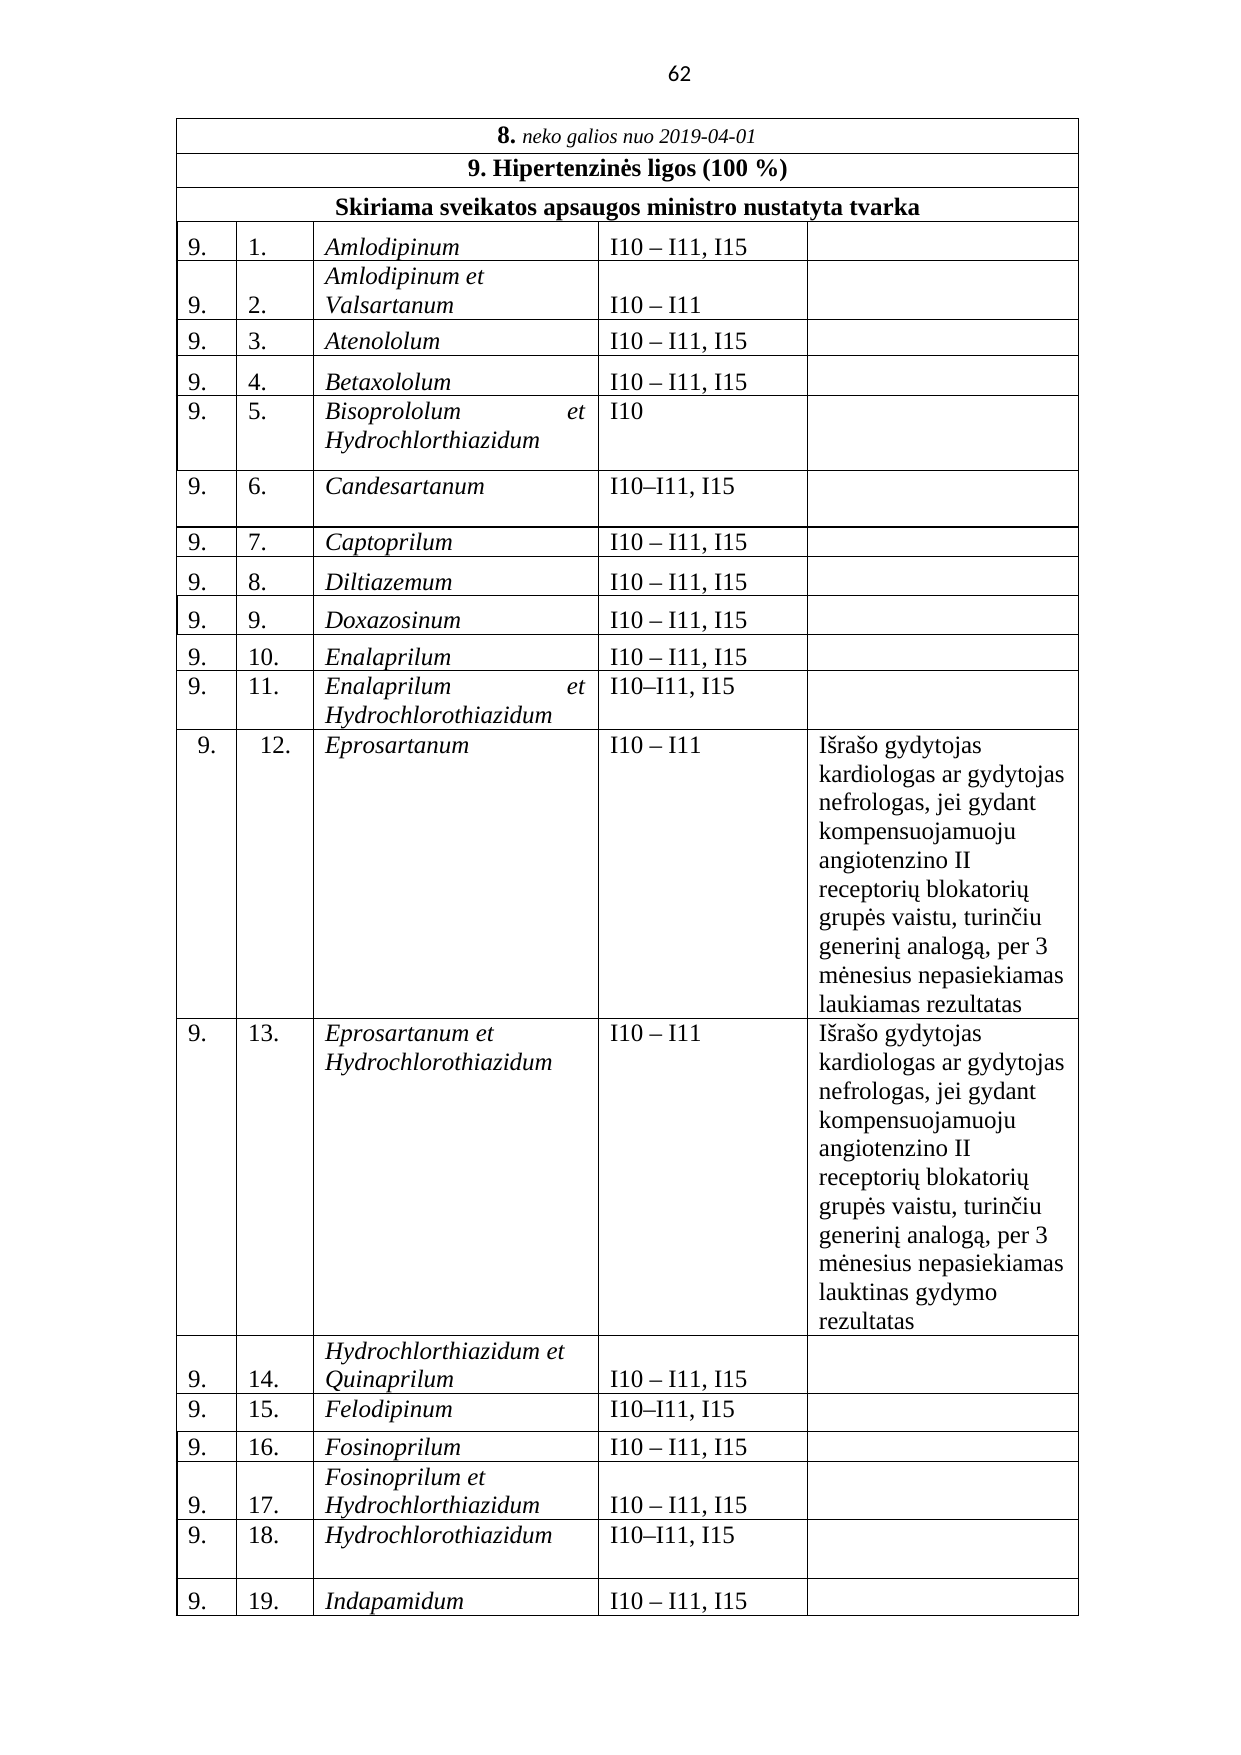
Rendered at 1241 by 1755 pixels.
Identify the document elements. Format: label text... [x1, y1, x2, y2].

table_cell [1099, 118, 1103, 152]
table_cell [1099, 556, 1103, 595]
table_cell [1093, 153, 1099, 187]
table_cell [1093, 1431, 1099, 1461]
table_cell [1079, 595, 1083, 634]
table_cell I10 – I11, I15 [599, 1462, 807, 1519]
table_cell [1109, 1431, 1123, 1461]
table_cell 9. [178, 1462, 236, 1519]
table_cell [808, 557, 1078, 595]
table_cell Išrašo gydytojas kardiologas ar gydytojas nefrologas, jei gydant kompensuojamuoju angiotenzino II receptorių blokatorių grupės vaistu, turinčiu generinį analogą, per 3 mėnesius nepasiekiamas laukiamas rezultatas [808, 730, 1078, 1017]
table_cell 9. [178, 1432, 236, 1461]
table_cell 9. [177, 557, 236, 595]
table_cell Diltiazemum [314, 557, 598, 595]
table_cell 9. [178, 596, 236, 634]
table_cell [808, 356, 1078, 395]
table_cell [1109, 260, 1123, 319]
table_cell [1084, 319, 1088, 355]
table_cell [1109, 470, 1123, 526]
table_cell I10 – I11, I15 [599, 635, 807, 670]
table_cell [1093, 221, 1099, 260]
table_cell [1093, 355, 1099, 395]
table_cell [1109, 1461, 1123, 1519]
table_cell Betaxololum [314, 356, 598, 395]
table_cell [1103, 260, 1109, 319]
table_cell [1093, 260, 1099, 319]
table_cell [1103, 1393, 1109, 1431]
table_cell [1084, 526, 1088, 556]
table_cell [1093, 1578, 1099, 1615]
table_cell 8. [237, 557, 313, 595]
table_cell [1109, 1578, 1123, 1615]
table_cell [1103, 1335, 1109, 1393]
table_cell Eprosartanum et Hydrochlorothiazidum [314, 1019, 598, 1335]
table_cell 9. [177, 635, 236, 670]
table_cell I10 – I11 [599, 1019, 807, 1335]
table_cell [1103, 729, 1109, 1017]
table_cell I10 – I11, I15 [599, 1336, 807, 1393]
table_cell [1109, 1519, 1123, 1578]
table_cell I10 – I11 [599, 730, 807, 1017]
table_cell 9. [177, 528, 236, 556]
table_cell I10 – I11, I15 [599, 356, 807, 395]
table_cell [1079, 1519, 1083, 1578]
table_cell [1093, 526, 1099, 556]
table_cell [1093, 118, 1099, 152]
table_cell Hydrochlorothiazidum [314, 1520, 598, 1578]
table_cell 4. [237, 356, 313, 395]
table_cell [1109, 355, 1123, 395]
table_cell [1088, 526, 1093, 556]
table_cell 11. [237, 671, 313, 729]
table_cell [1103, 1018, 1109, 1335]
table_cell [1093, 1461, 1099, 1519]
table_cell [1079, 221, 1083, 260]
table_cell [1103, 1461, 1109, 1519]
table_cell [1079, 395, 1083, 470]
table_cell Skiriama sveikatos apsaugos ministro nustatyta tvarka [177, 188, 1078, 221]
table_cell Captoprilum [314, 528, 598, 556]
table_cell [1103, 670, 1109, 729]
table_cell Išrašo gydytojas kardiologas ar gydytojas nefrologas, jei gydant kompensuojamuoju angiotenzino II receptorių blokatorių grupės vaistu, turinčiu generinį analogą, per 3 mėnesius nepasiekiamas lauktinas gydymo rezultatas [808, 1019, 1078, 1335]
table_cell [1099, 1578, 1103, 1615]
table_cell 15. [237, 1394, 313, 1431]
table_cell [1103, 1519, 1109, 1578]
table_cell [1109, 118, 1123, 152]
table_cell [1099, 729, 1103, 1017]
table_cell [1109, 634, 1123, 670]
table_cell [1103, 595, 1109, 634]
table_cell 9. [177, 1019, 236, 1335]
table_cell [1093, 729, 1099, 1017]
table_cell [1079, 260, 1083, 319]
table_cell Amlodipinum et Valsartanum [314, 261, 598, 319]
table_cell [1088, 595, 1093, 634]
table_cell 9. [178, 222, 236, 260]
table_cell [1088, 221, 1093, 260]
table_cell I10 – I11, I15 [599, 557, 807, 595]
table_cell I10 – I11, I15 [599, 1579, 807, 1615]
table_cell [1099, 470, 1103, 526]
table_cell [1109, 1335, 1123, 1393]
table_cell [1088, 670, 1093, 729]
table_cell Candesartanum [314, 471, 598, 526]
table_cell [1084, 1461, 1088, 1519]
table_cell [1079, 556, 1083, 595]
table_cell [1099, 1519, 1103, 1578]
table_cell [808, 320, 1078, 355]
table_cell [1103, 470, 1109, 526]
table_cell [1103, 556, 1109, 595]
table_cell [808, 635, 1078, 670]
table_cell 9. [178, 1579, 236, 1615]
table_cell [1088, 1431, 1093, 1461]
table_cell I10–I11, I15 [599, 471, 807, 526]
table_cell I10 [599, 396, 807, 470]
table_cell [1084, 1431, 1088, 1461]
table_cell [1093, 634, 1099, 670]
table_cell Amlodipinum [314, 222, 598, 260]
table_cell 9. [177, 1394, 236, 1431]
table_cell 10. [237, 635, 313, 670]
table_cell [1109, 670, 1123, 729]
table_cell [1103, 526, 1109, 556]
table_cell [1088, 1018, 1093, 1335]
table_cell I10–I11, I15 [599, 1520, 807, 1578]
table_cell [1084, 118, 1088, 152]
table_cell [1079, 187, 1083, 221]
table_cell [1084, 187, 1088, 221]
table_cell [808, 1520, 1078, 1578]
table_cell Indapamidum [314, 1579, 598, 1615]
table_cell [1084, 470, 1088, 526]
table_cell [1084, 1519, 1088, 1578]
table_cell I10–I11, I15 [599, 671, 807, 729]
table_cell [1084, 556, 1088, 595]
table_cell 9. [178, 356, 236, 395]
table_cell [1079, 319, 1083, 355]
table_cell 9. [237, 596, 313, 634]
table_cell [1103, 355, 1109, 395]
table_cell [1109, 221, 1123, 260]
table_cell [1103, 221, 1109, 260]
table_cell [1079, 526, 1083, 556]
table_cell [1088, 319, 1093, 355]
table_cell [1088, 1393, 1093, 1431]
table_cell [1084, 395, 1088, 470]
table_cell [1093, 319, 1099, 355]
table_cell [808, 1432, 1078, 1461]
table_cell [1088, 395, 1093, 470]
table_cell 18. [237, 1520, 313, 1578]
table_cell [1079, 729, 1083, 1017]
table_cell 1. [237, 222, 313, 260]
table_cell [1099, 395, 1103, 470]
table_cell 8. neko galios nuo 2019-04-01 [177, 119, 1078, 152]
table_cell [1088, 729, 1093, 1017]
table_cell I10 – I11, I15 [599, 222, 807, 260]
table_cell [1093, 1519, 1099, 1578]
table_cell [1084, 1018, 1088, 1335]
table_cell [1099, 153, 1103, 187]
table_cell 7. [237, 528, 313, 556]
table_cell [1093, 187, 1099, 221]
table_cell [1079, 670, 1083, 729]
table_cell 14. [237, 1336, 313, 1393]
table_cell 5. [237, 396, 313, 470]
table_cell [1109, 153, 1123, 187]
table_cell [1099, 221, 1103, 260]
table_cell Enalaprilum et Hydrochlorothiazidum [314, 671, 598, 729]
table_cell Fosinoprilum et Hydrochlorthiazidum [314, 1462, 598, 1519]
table_cell [1099, 1431, 1103, 1461]
table_cell 17. [237, 1462, 313, 1519]
table_cell [1109, 595, 1123, 634]
table_cell [1109, 526, 1123, 556]
table_cell I10 – I11, I15 [599, 528, 807, 556]
table_cell [1103, 319, 1109, 355]
table_cell [1099, 187, 1103, 221]
table_cell 6. [237, 471, 313, 526]
table_cell [1103, 187, 1109, 221]
table_cell [1099, 1461, 1103, 1519]
table_cell 9. [177, 471, 236, 526]
table_cell [1079, 153, 1083, 187]
table_cell [1109, 1018, 1123, 1335]
table_cell [1099, 1018, 1103, 1335]
table_cell [1088, 634, 1093, 670]
table_cell 16. [237, 1432, 313, 1461]
table_cell [808, 596, 1078, 634]
table_cell 9. [178, 396, 236, 470]
table_cell [1099, 1335, 1103, 1393]
table_cell [1088, 1519, 1093, 1578]
table_cell [1088, 187, 1093, 221]
table_cell 9. [178, 320, 236, 355]
table_cell [1103, 395, 1109, 470]
table_cell [1093, 395, 1099, 470]
table_cell [1103, 1578, 1109, 1615]
table_cell 9. [177, 730, 236, 1017]
table_cell [1088, 1461, 1093, 1519]
table_cell [1084, 1393, 1088, 1431]
table_cell [1088, 260, 1093, 319]
table_cell [1079, 355, 1083, 395]
table_cell 13. [237, 1019, 313, 1335]
table_cell [1099, 260, 1103, 319]
table_cell [808, 471, 1078, 526]
table_cell [1099, 319, 1103, 355]
table_cell [1099, 634, 1103, 670]
table_cell [1084, 221, 1088, 260]
table_cell Enalaprilum [314, 635, 598, 670]
table_cell I10 – I11, I15 [599, 320, 807, 355]
table_cell [1109, 319, 1123, 355]
table_cell Felodipinum [314, 1394, 598, 1431]
table_cell 3. [237, 320, 313, 355]
table_cell [1088, 118, 1093, 152]
table_cell [1079, 1578, 1083, 1615]
table_cell Bisoprololum et Hydrochlorthiazidum [314, 396, 598, 470]
table_cell [808, 222, 1078, 260]
table_cell [1079, 1461, 1083, 1519]
table_cell 19. [237, 1579, 313, 1615]
table_cell [1088, 470, 1093, 526]
table_cell [1093, 1335, 1099, 1393]
table_cell [1103, 634, 1109, 670]
table_cell [1084, 729, 1088, 1017]
table_cell [1093, 556, 1099, 595]
table_cell [808, 1462, 1078, 1519]
table_cell [1084, 153, 1088, 187]
table_cell [1088, 1335, 1093, 1393]
table_cell [1099, 595, 1103, 634]
table_cell [1088, 153, 1093, 187]
table_cell [1084, 355, 1088, 395]
table_cell Doxazosinum [314, 596, 598, 634]
table_cell 9. Hipertenzinės ligos (100 %) [177, 154, 1078, 187]
table_cell [808, 1579, 1078, 1615]
table_cell [1079, 118, 1083, 152]
table_cell [1103, 153, 1109, 187]
table_cell [1079, 1335, 1083, 1393]
table_cell Hydrochlorthiazidum et Quinaprilum [314, 1336, 598, 1393]
table_cell [1109, 556, 1123, 595]
table_cell [1093, 1393, 1099, 1431]
table_cell [808, 1336, 1078, 1393]
table_cell [1093, 470, 1099, 526]
table_cell [1109, 395, 1123, 470]
table_cell Eprosartanum [314, 730, 598, 1017]
table_cell [1079, 1431, 1083, 1461]
table_cell [1079, 634, 1083, 670]
table_cell [1079, 1393, 1083, 1431]
table_cell [1079, 1018, 1083, 1335]
table_cell [1103, 1431, 1109, 1461]
table_cell 2. [237, 261, 313, 319]
table_cell [808, 1394, 1078, 1431]
table_cell [1088, 355, 1093, 395]
table_cell [1084, 634, 1088, 670]
table_cell I10 – I11, I15 [599, 596, 807, 634]
table_cell 9. [177, 671, 236, 729]
table_cell [1088, 556, 1093, 595]
table_cell [1103, 118, 1109, 152]
table_cell Fosinoprilum [314, 1432, 598, 1461]
table_cell [1093, 670, 1099, 729]
table_cell [1109, 1393, 1123, 1431]
table_cell [1084, 1335, 1088, 1393]
table_cell [808, 528, 1078, 556]
table_cell [1084, 670, 1088, 729]
table_cell Atenololum [314, 320, 598, 355]
table_cell 9. [177, 1336, 236, 1393]
table_cell [808, 261, 1078, 319]
table_cell I10–I11, I15 [599, 1394, 807, 1431]
table_cell [1084, 1578, 1088, 1615]
table_cell [808, 396, 1078, 470]
table_cell [1093, 595, 1099, 634]
table_cell [1109, 729, 1123, 1017]
table_cell 9. [178, 261, 236, 319]
table_cell [1099, 670, 1103, 729]
table_cell 12. [237, 730, 313, 1017]
table_cell [1093, 1018, 1099, 1335]
table_cell [1084, 260, 1088, 319]
table_cell [1079, 470, 1083, 526]
table_cell [1099, 355, 1103, 395]
table_cell I10 – I11 [599, 261, 807, 319]
table_cell [808, 671, 1078, 729]
table_cell 9. [178, 1520, 236, 1578]
table_cell [1099, 526, 1103, 556]
table_cell [1084, 595, 1088, 634]
table_cell [1099, 1393, 1103, 1431]
table_cell I10 – I11, I15 [599, 1432, 807, 1461]
table_cell [1088, 1578, 1093, 1615]
table_cell [1109, 187, 1123, 221]
